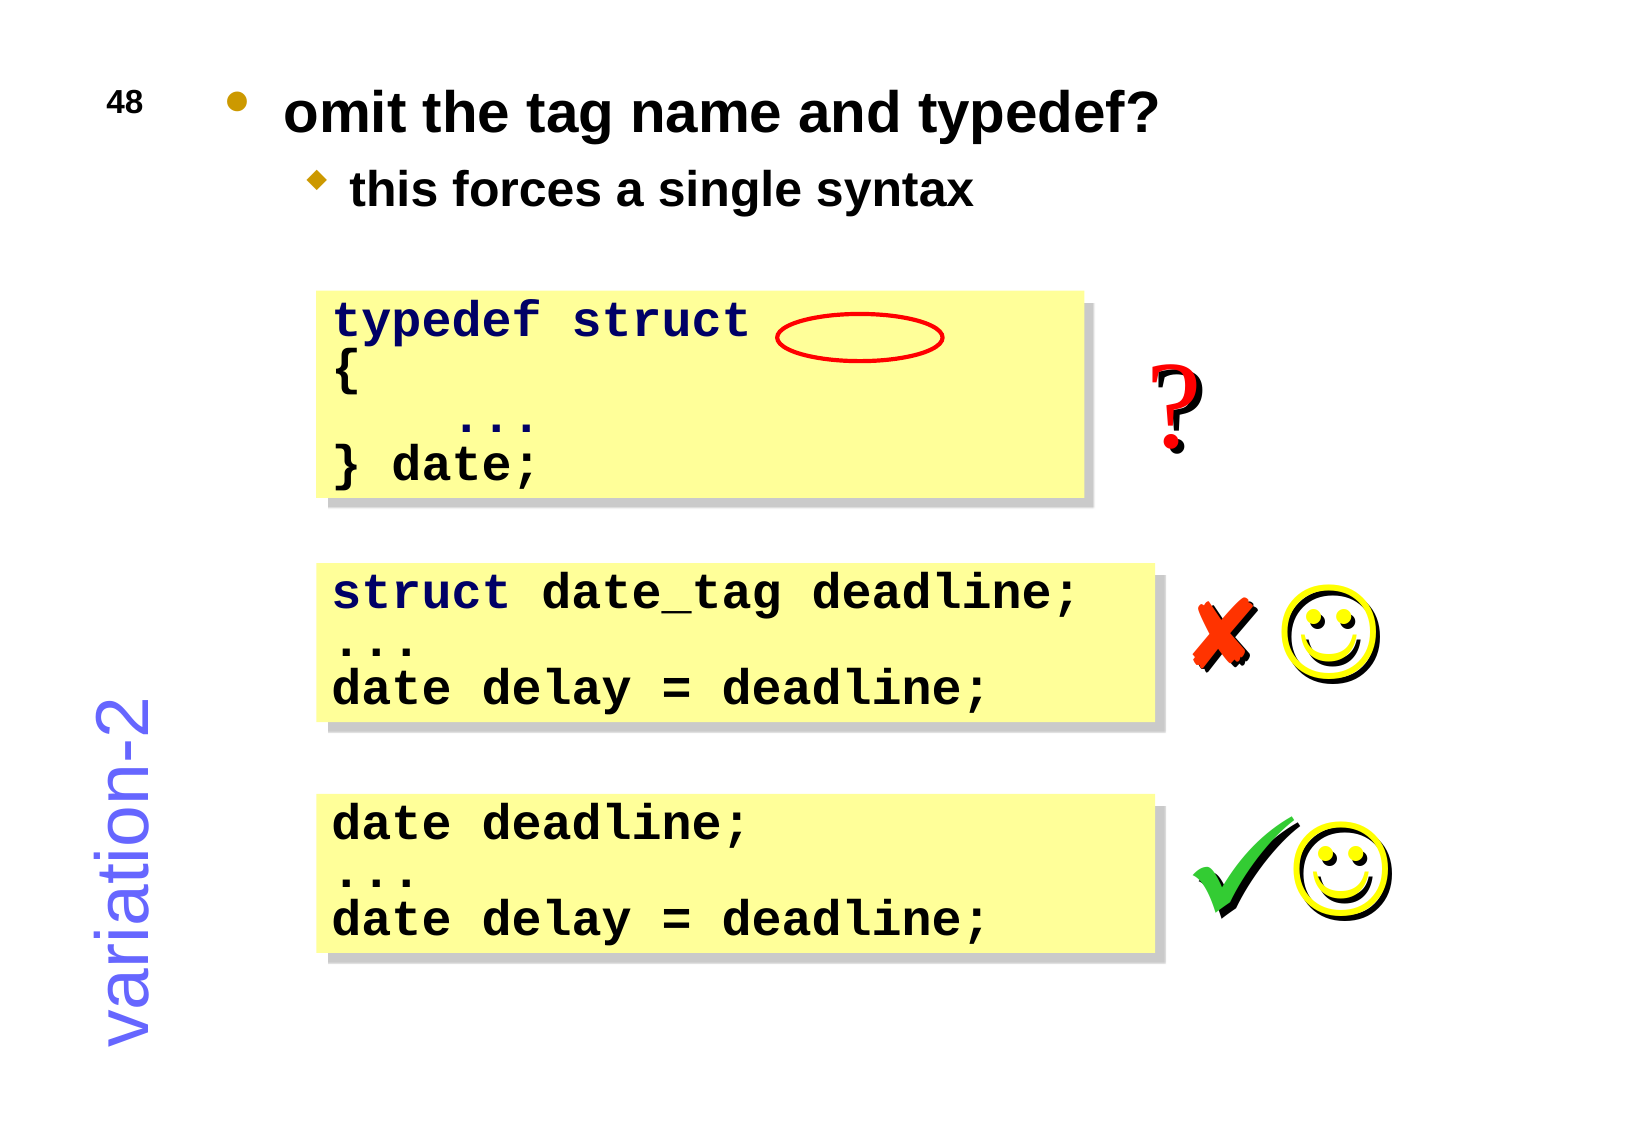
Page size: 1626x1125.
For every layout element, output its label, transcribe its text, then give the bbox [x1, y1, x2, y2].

title variation-2 [50, 187, 188, 1063]
text_box  [1166, 775, 1356, 970]
text_box typedef struct { ... } date; [316, 290, 1085, 498]
text_box  [1166, 544, 1286, 710]
text_box  [1291, 596, 1370, 673]
text_box  [1273, 781, 1463, 948]
text_box date deadline; ... date delay = deadline; [316, 793, 1156, 953]
list omit the tag name and typedef? this forces a single syntax [212, 66, 1625, 1067]
text_box  [1261, 544, 1450, 711]
text_box ? [1131, 314, 1218, 480]
text_box struct date_tag deadline; ... date delay = deadline; [316, 563, 1156, 723]
